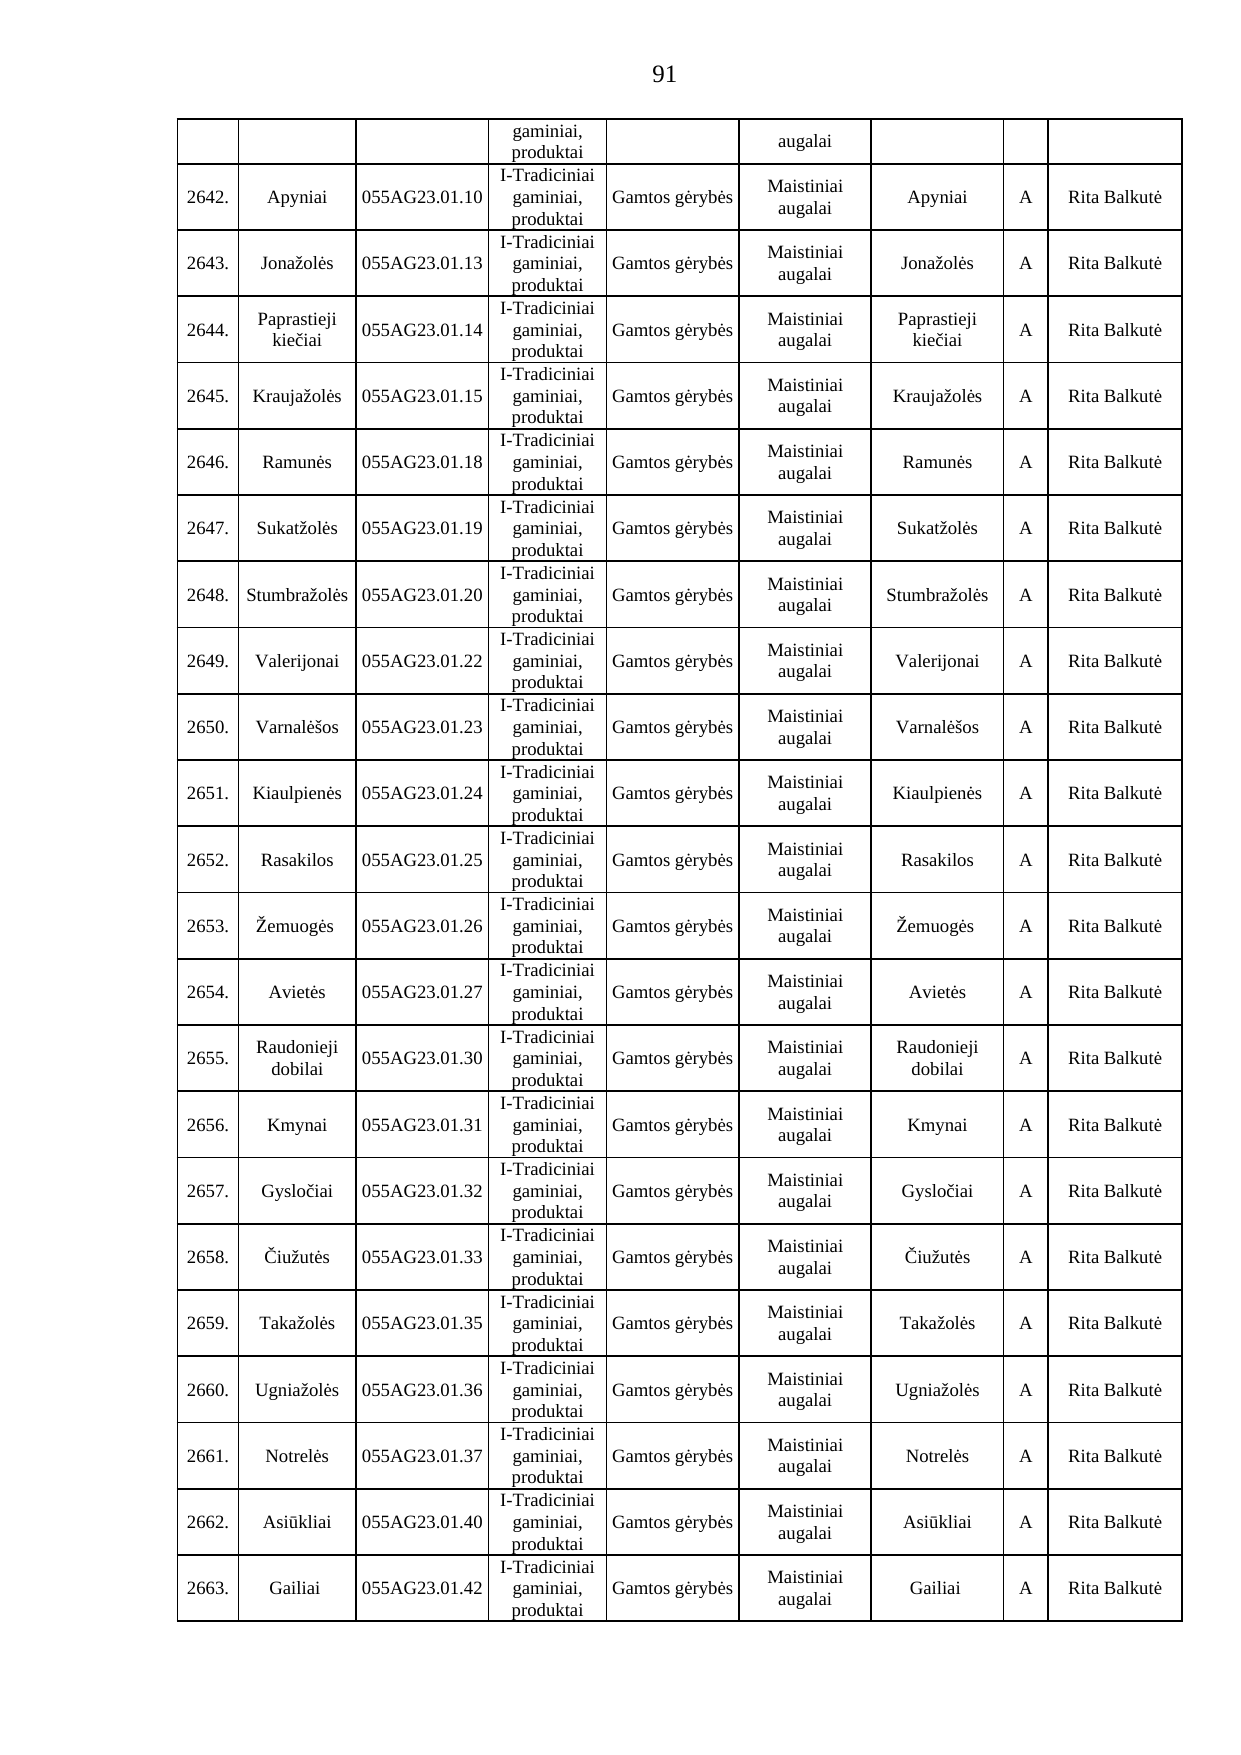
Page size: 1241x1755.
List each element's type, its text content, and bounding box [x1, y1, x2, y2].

table_cell Raudonieji dobilai [239, 1026, 355, 1090]
table_cell Ramunės [872, 430, 1003, 494]
table_cell Rasakilos [239, 827, 355, 892]
table_cell Rita Balkutė [1049, 562, 1181, 627]
table_cell Maistiniai augalai [740, 562, 870, 627]
table_cell 2661. [178, 1423, 238, 1488]
table_cell 055AG23.01.10 [357, 165, 488, 229]
table_cell 2642. [178, 165, 238, 229]
table_cell 2657. [178, 1158, 238, 1223]
table_cell Gailiai [239, 1556, 355, 1620]
table_cell Sukatžolės [239, 496, 355, 560]
table_cell Stumbražolės [239, 562, 355, 627]
table_cell Gysločiai [872, 1158, 1003, 1223]
table_cell Varnalėšos [239, 695, 355, 759]
table_cell Valerijonai [239, 628, 355, 693]
table_cell Maistiniai augalai [740, 1092, 870, 1157]
table_cell Maistiniai augalai [740, 430, 870, 494]
table_cell Rita Balkutė [1049, 1291, 1181, 1355]
table_cell Gamtos gėrybės [607, 1158, 738, 1223]
table_cell A [1004, 1423, 1047, 1488]
table_cell Rita Balkutė [1049, 695, 1181, 759]
table_cell Maistiniai augalai [740, 1556, 870, 1620]
table_cell A [1004, 231, 1047, 295]
table_cell I-Tradiciniai gaminiai, produktai [489, 893, 606, 958]
table_cell I-Tradiciniai gaminiai, produktai [489, 496, 606, 560]
table_cell Rasakilos [872, 827, 1003, 892]
table_cell 055AG23.01.26 [357, 893, 488, 958]
table_cell Maistiniai augalai [740, 827, 870, 892]
table_cell Kmynai [239, 1092, 355, 1157]
table_cell Maistiniai augalai [740, 1158, 870, 1223]
table_cell I-Tradiciniai gaminiai, produktai [489, 430, 606, 494]
table_cell Kraujažolės [239, 363, 355, 428]
table_cell Rita Balkutė [1049, 628, 1181, 693]
table_cell Apyniai [239, 165, 355, 229]
table_cell A [1004, 562, 1047, 627]
table_cell Gysločiai [239, 1158, 355, 1223]
table_cell Ugniažolės [239, 1357, 355, 1422]
table_cell Gamtos gėrybės [607, 363, 738, 428]
table_cell Gamtos gėrybės [607, 231, 738, 295]
table_cell Gamtos gėrybės [607, 1423, 738, 1488]
table_cell 2660. [178, 1357, 238, 1422]
table_cell I-Tradiciniai gaminiai, produktai [489, 231, 606, 295]
table_cell Takažolės [239, 1291, 355, 1355]
table_cell Maistiniai augalai [740, 231, 870, 295]
table_cell 055AG23.01.27 [357, 960, 488, 1024]
table_cell Gamtos gėrybės [607, 1026, 738, 1090]
table_cell I-Tradiciniai gaminiai, produktai [489, 827, 606, 892]
table_cell Gamtos gėrybės [607, 430, 738, 494]
table_cell Čiužutės [872, 1225, 1003, 1289]
table_cell I-Tradiciniai gaminiai, produktai [489, 1291, 606, 1355]
table_cell 2649. [178, 628, 238, 693]
table_cell Žemuogės [239, 893, 355, 958]
table_cell Gamtos gėrybės [607, 695, 738, 759]
table_cell 055AG23.01.33 [357, 1225, 488, 1289]
table_cell I-Tradiciniai gaminiai, produktai [489, 363, 606, 428]
table_cell [178, 120, 238, 163]
table_cell I-Tradiciniai gaminiai, produktai [489, 960, 606, 1024]
table_cell 055AG23.01.35 [357, 1291, 488, 1355]
table_cell Sukatžolės [872, 496, 1003, 560]
table_cell 2647. [178, 496, 238, 560]
table_cell A [1004, 960, 1047, 1024]
table_cell 055AG23.01.23 [357, 695, 488, 759]
table_cell 055AG23.01.19 [357, 496, 488, 560]
table_cell Varnalėšos [872, 695, 1003, 759]
table_cell I-Tradiciniai gaminiai, produktai [489, 761, 606, 825]
table_cell I-Tradiciniai gaminiai, produktai [489, 1225, 606, 1289]
table_cell Rita Balkutė [1049, 1490, 1181, 1554]
table_cell Maistiniai augalai [740, 893, 870, 958]
table_cell A [1004, 628, 1047, 693]
table_cell Rita Balkutė [1049, 165, 1181, 229]
table_cell 2656. [178, 1092, 238, 1157]
table_cell 2650. [178, 695, 238, 759]
table_cell A [1004, 1225, 1047, 1289]
table_cell A [1004, 297, 1047, 362]
table_cell Maistiniai augalai [740, 1026, 870, 1090]
table_cell Gamtos gėrybės [607, 1092, 738, 1157]
table_cell Kiaulpienės [872, 761, 1003, 825]
table_cell A [1004, 1158, 1047, 1223]
table_cell Gamtos gėrybės [607, 496, 738, 560]
table_cell Maistiniai augalai [740, 363, 870, 428]
table_cell Rita Balkutė [1049, 761, 1181, 825]
table_cell Ramunės [239, 430, 355, 494]
table_cell Rita Balkutė [1049, 893, 1181, 958]
table_cell I-Tradiciniai gaminiai, produktai [489, 1092, 606, 1157]
table_cell 2653. [178, 893, 238, 958]
table_cell Avietės [872, 960, 1003, 1024]
table_cell I-Tradiciniai gaminiai, produktai [489, 628, 606, 693]
table_cell I-Tradiciniai gaminiai, produktai [489, 165, 606, 229]
table_cell A [1004, 761, 1047, 825]
table_cell I-Tradiciniai gaminiai, produktai [489, 1158, 606, 1223]
table_cell Maistiniai augalai [740, 628, 870, 693]
table_cell 055AG23.01.18 [357, 430, 488, 494]
table_cell Maistiniai augalai [740, 1357, 870, 1422]
table_cell Asiūkliai [239, 1490, 355, 1554]
table_cell 2662. [178, 1490, 238, 1554]
table_cell Rita Balkutė [1049, 430, 1181, 494]
table_cell 055AG23.01.32 [357, 1158, 488, 1223]
table_cell I-Tradiciniai gaminiai, produktai [489, 1423, 606, 1488]
table_cell A [1004, 1291, 1047, 1355]
table_cell A [1004, 1026, 1047, 1090]
table_cell A [1004, 496, 1047, 560]
table_cell A [1004, 165, 1047, 229]
table_cell Rita Balkutė [1049, 1225, 1181, 1289]
table_cell Maistiniai augalai [740, 1423, 870, 1488]
table_cell 2651. [178, 761, 238, 825]
table_cell Gamtos gėrybės [607, 761, 738, 825]
table_cell Rita Balkutė [1049, 231, 1181, 295]
table_cell I-Tradiciniai gaminiai, produktai [489, 562, 606, 627]
table_cell augalai [740, 120, 870, 163]
table_cell Asiūkliai [872, 1490, 1003, 1554]
table_cell Kmynai [872, 1092, 1003, 1157]
table_cell Rita Balkutė [1049, 960, 1181, 1024]
table_cell A [1004, 893, 1047, 958]
table_cell Notrelės [239, 1423, 355, 1488]
table_cell Rita Balkutė [1049, 1423, 1181, 1488]
table_cell I-Tradiciniai gaminiai, produktai [489, 1357, 606, 1422]
table_cell A [1004, 1556, 1047, 1620]
table_cell Rita Balkutė [1049, 297, 1181, 362]
table_cell Gamtos gėrybės [607, 1556, 738, 1620]
table_cell Gamtos gėrybės [607, 165, 738, 229]
table_cell 2644. [178, 297, 238, 362]
table_cell Jonažolės [239, 231, 355, 295]
table_cell [1049, 120, 1181, 163]
table_cell Maistiniai augalai [740, 960, 870, 1024]
table_cell I-Tradiciniai gaminiai, produktai [489, 1026, 606, 1090]
table_cell 2663. [178, 1556, 238, 1620]
table_cell 055AG23.01.42 [357, 1556, 488, 1620]
table_cell Rita Balkutė [1049, 1026, 1181, 1090]
table_cell 2645. [178, 363, 238, 428]
table_cell Maistiniai augalai [740, 1490, 870, 1554]
table_cell [607, 120, 738, 163]
table_cell Gamtos gėrybės [607, 1291, 738, 1355]
table_cell 2654. [178, 960, 238, 1024]
table_cell Gamtos gėrybės [607, 628, 738, 693]
table_cell 055AG23.01.40 [357, 1490, 488, 1554]
table_cell 055AG23.01.31 [357, 1092, 488, 1157]
table_cell 055AG23.01.13 [357, 231, 488, 295]
table_cell A [1004, 827, 1047, 892]
table_cell A [1004, 1357, 1047, 1422]
table_cell Gamtos gėrybės [607, 562, 738, 627]
table_cell Avietės [239, 960, 355, 1024]
table_cell Gamtos gėrybės [607, 827, 738, 892]
table_cell Žemuogės [872, 893, 1003, 958]
table_cell Čiužutės [239, 1225, 355, 1289]
table_cell [1004, 120, 1047, 163]
table_cell I-Tradiciniai gaminiai, produktai [489, 1556, 606, 1620]
table_cell 055AG23.01.30 [357, 1026, 488, 1090]
table_cell Rita Balkutė [1049, 496, 1181, 560]
table_cell 055AG23.01.20 [357, 562, 488, 627]
table_cell Apyniai [872, 165, 1003, 229]
table_cell A [1004, 363, 1047, 428]
table_cell Gamtos gėrybės [607, 1490, 738, 1554]
table_cell I-Tradiciniai gaminiai, produktai [489, 695, 606, 759]
table_cell Gamtos gėrybės [607, 893, 738, 958]
table_cell I-Tradiciniai gaminiai, produktai [489, 297, 606, 362]
table_cell 055AG23.01.15 [357, 363, 488, 428]
table_cell Stumbražolės [872, 562, 1003, 627]
table_cell [357, 120, 488, 163]
table_cell Rita Balkutė [1049, 1556, 1181, 1620]
table_cell Gamtos gėrybės [607, 1357, 738, 1422]
table_cell Paprastieji kiečiai [239, 297, 355, 362]
table_cell 055AG23.01.24 [357, 761, 488, 825]
table_cell Kiaulpienės [239, 761, 355, 825]
table_cell Rita Balkutė [1049, 363, 1181, 428]
table_cell A [1004, 430, 1047, 494]
table_cell 2655. [178, 1026, 238, 1090]
table_cell 055AG23.01.25 [357, 827, 488, 892]
table_cell Maistiniai augalai [740, 297, 870, 362]
table_cell 2648. [178, 562, 238, 627]
table_cell Maistiniai augalai [740, 1291, 870, 1355]
table_cell [239, 120, 355, 163]
table_cell Rita Balkutė [1049, 1357, 1181, 1422]
table_cell A [1004, 1092, 1047, 1157]
table_cell gaminiai, produktai [489, 120, 606, 163]
table_cell Maistiniai augalai [740, 165, 870, 229]
table_cell 055AG23.01.36 [357, 1357, 488, 1422]
table_cell Maistiniai augalai [740, 695, 870, 759]
table_cell 2659. [178, 1291, 238, 1355]
table_cell 2658. [178, 1225, 238, 1289]
table_cell Kraujažolės [872, 363, 1003, 428]
table_cell 2646. [178, 430, 238, 494]
table_cell Takažolės [872, 1291, 1003, 1355]
table_cell Valerijonai [872, 628, 1003, 693]
table_cell [872, 120, 1003, 163]
table_cell Notrelės [872, 1423, 1003, 1488]
table_cell A [1004, 1490, 1047, 1554]
table_cell Gamtos gėrybės [607, 1225, 738, 1289]
table_cell 055AG23.01.37 [357, 1423, 488, 1488]
table_cell Rita Balkutė [1049, 1158, 1181, 1223]
table_cell Rita Balkutė [1049, 827, 1181, 892]
table_cell Ugniažolės [872, 1357, 1003, 1422]
table_cell 2652. [178, 827, 238, 892]
table_cell Maistiniai augalai [740, 761, 870, 825]
table_cell 2643. [178, 231, 238, 295]
table_cell Raudonieji dobilai [872, 1026, 1003, 1090]
table_cell Jonažolės [872, 231, 1003, 295]
table_cell A [1004, 695, 1047, 759]
table_cell Paprastieji kiečiai [872, 297, 1003, 362]
table_cell Maistiniai augalai [740, 496, 870, 560]
table_cell I-Tradiciniai gaminiai, produktai [489, 1490, 606, 1554]
table_cell Gamtos gėrybės [607, 297, 738, 362]
table_cell Rita Balkutė [1049, 1092, 1181, 1157]
table_cell 055AG23.01.22 [357, 628, 488, 693]
table_cell 055AG23.01.14 [357, 297, 488, 362]
table_cell Gailiai [872, 1556, 1003, 1620]
table_cell Gamtos gėrybės [607, 960, 738, 1024]
table_cell Maistiniai augalai [740, 1225, 870, 1289]
